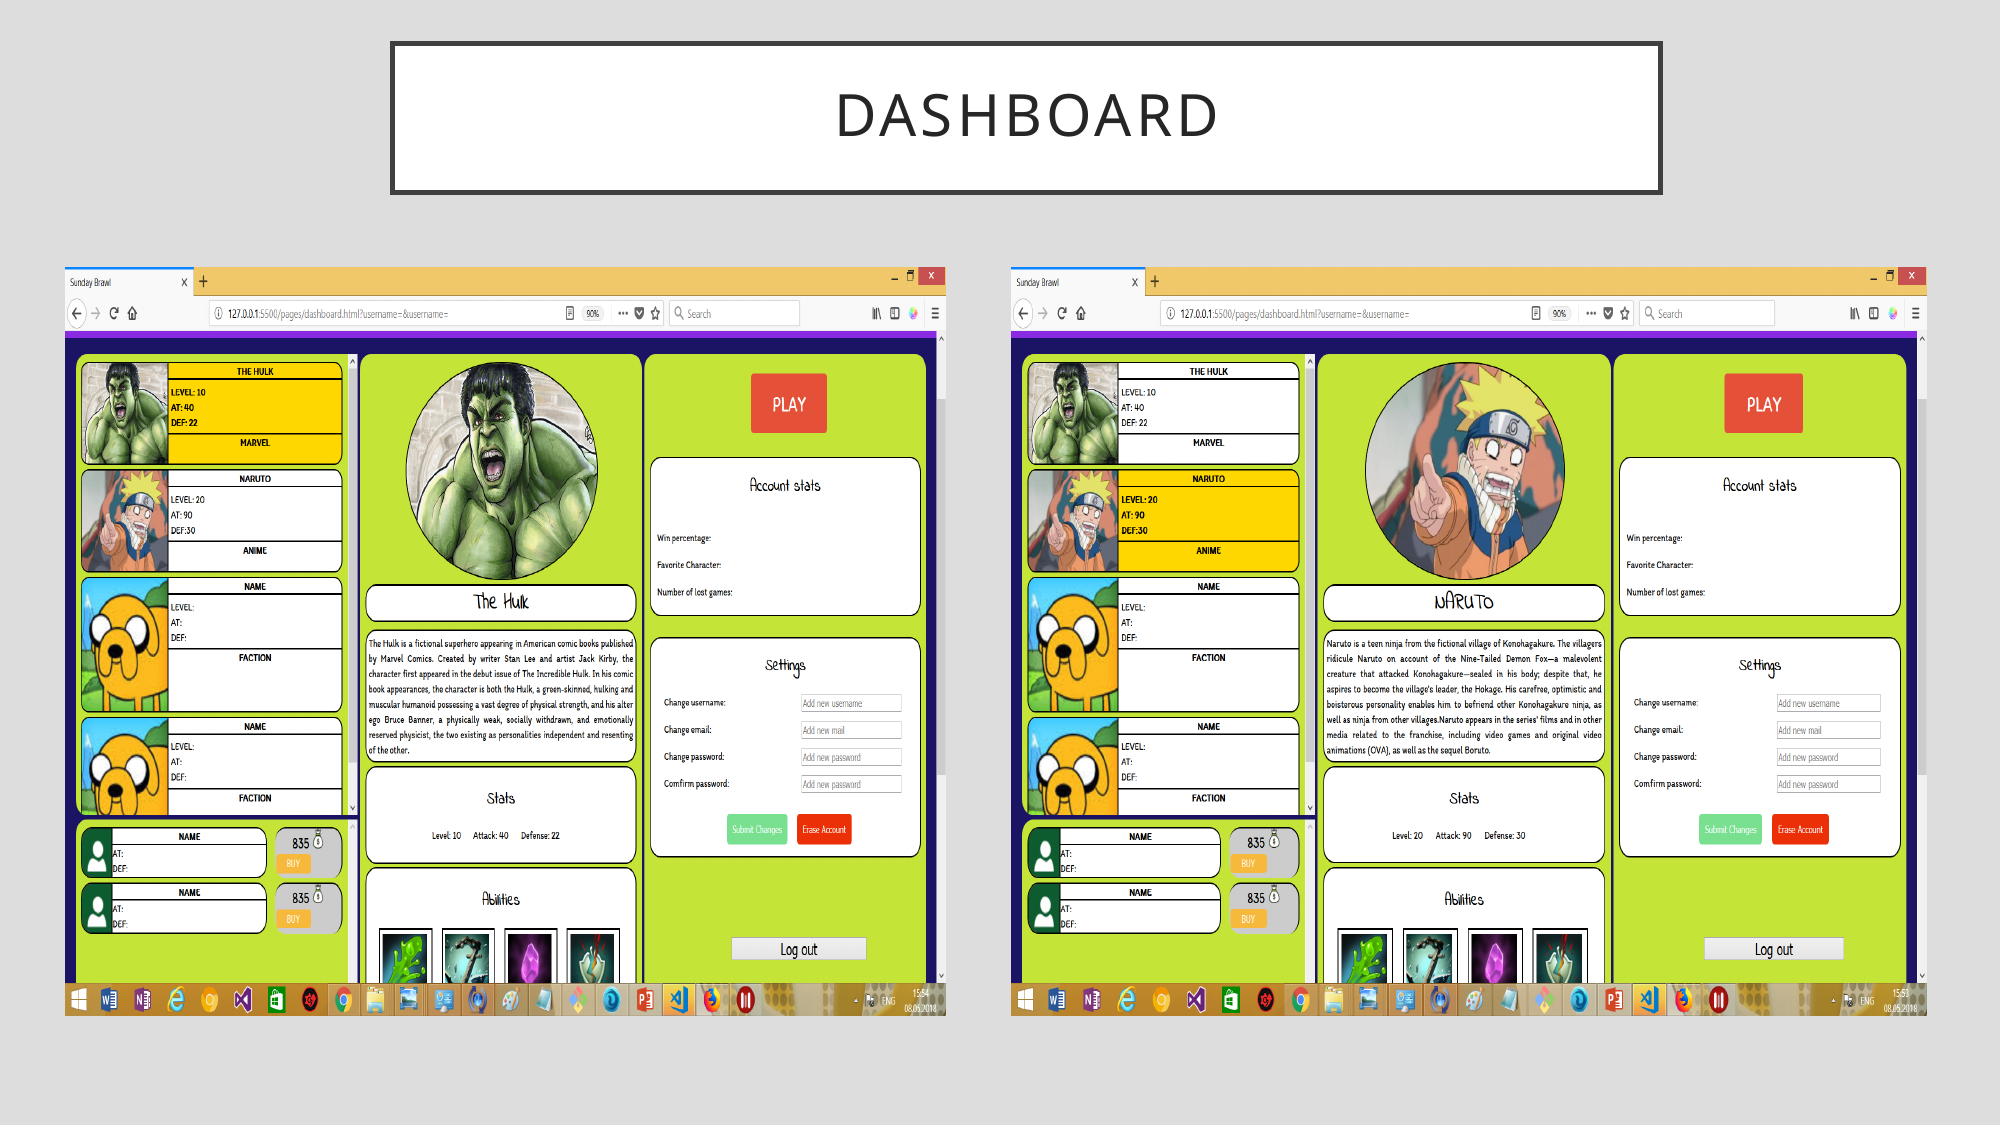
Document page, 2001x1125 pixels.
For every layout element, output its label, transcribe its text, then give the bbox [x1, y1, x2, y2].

picture [65, 267, 946, 1017]
picture [1011, 267, 1927, 1017]
title Dashboard [392, 43, 1661, 193]
